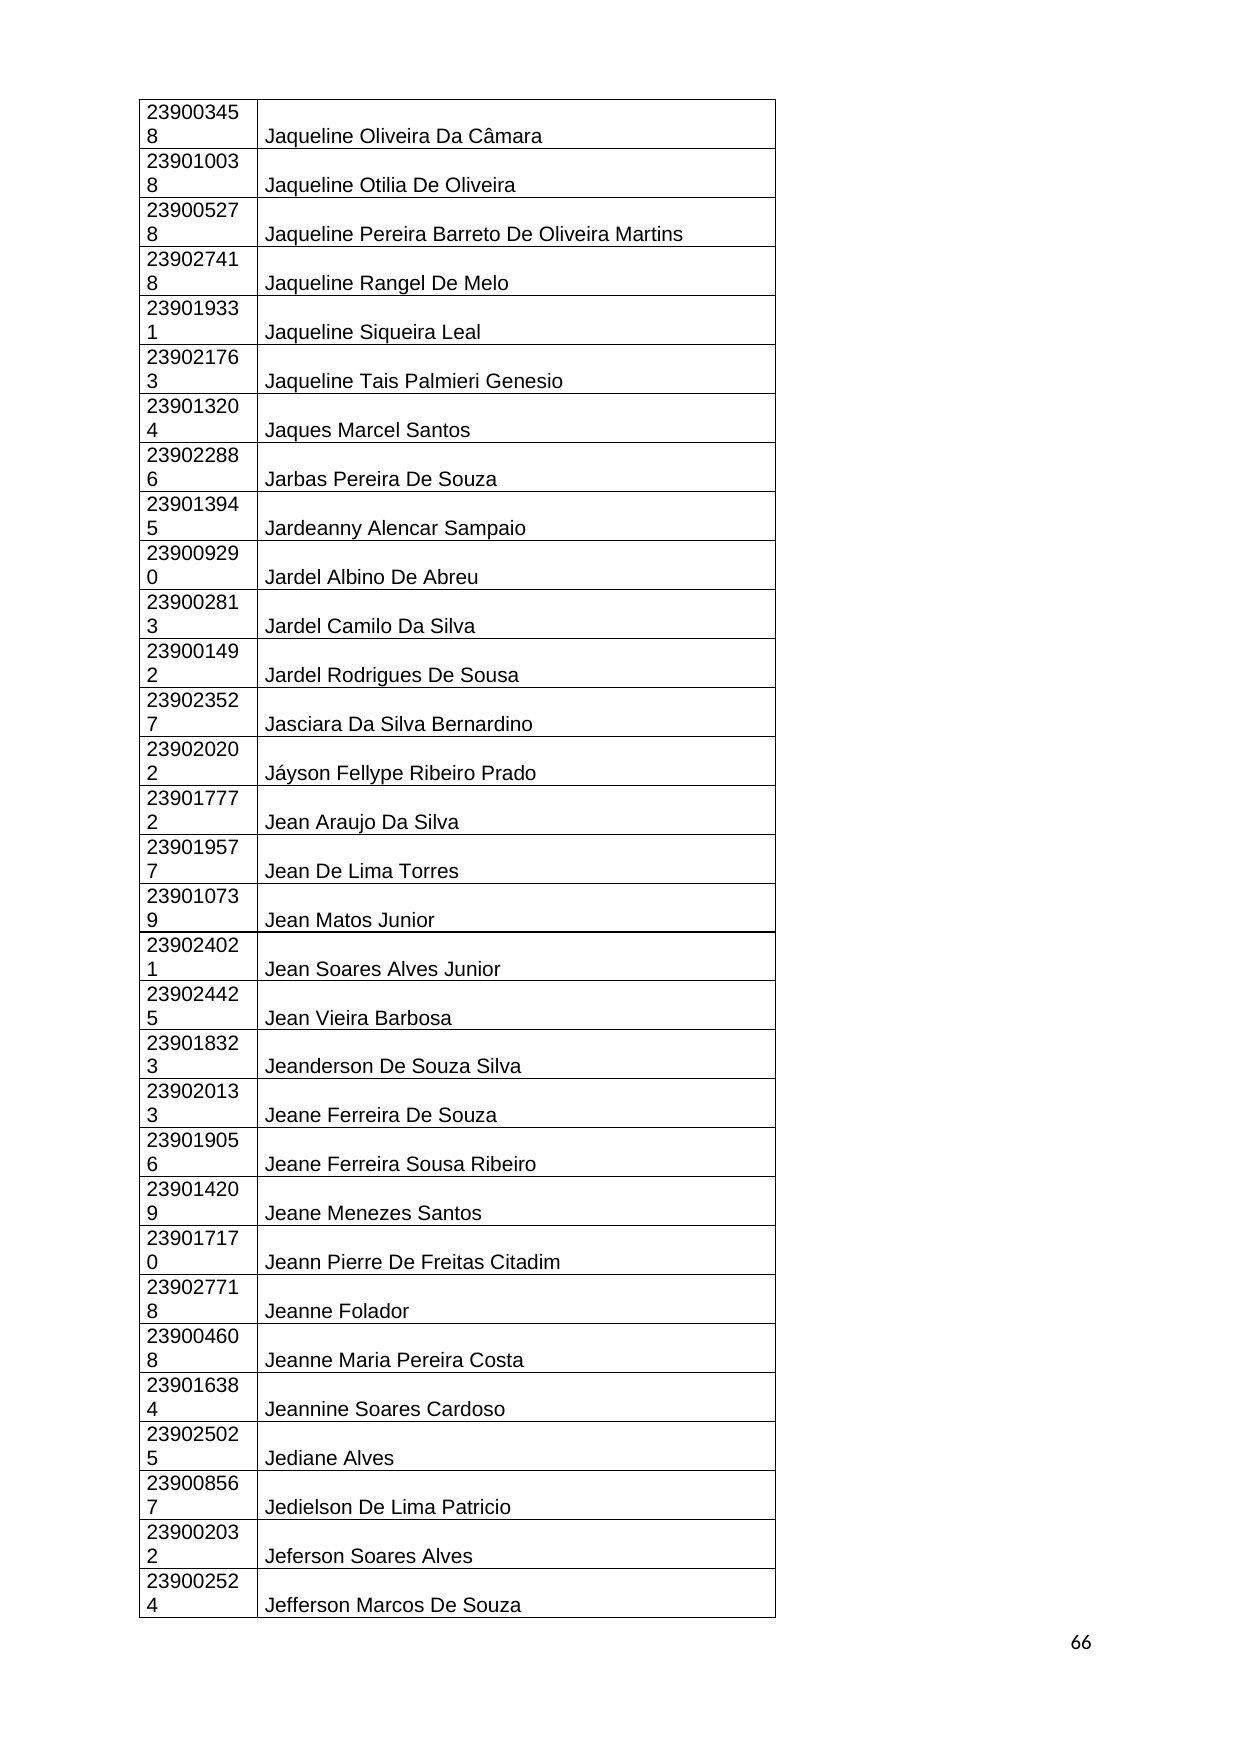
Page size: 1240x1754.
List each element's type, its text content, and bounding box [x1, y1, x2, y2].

table_cell Jaqueline Otilia De Oliveira [258, 149, 775, 197]
table_cell Jeane Menezes Santos [258, 1177, 775, 1225]
table_cell Jarbas Pereira De Souza [258, 443, 775, 491]
table_cell Jardel Albino De Abreu [258, 541, 775, 589]
table_cell Jeanderson De Souza Silva [258, 1030, 775, 1078]
table_cell Jáyson Fellype Ribeiro Prado [258, 737, 775, 784]
table_cell Jeane Ferreira Sousa Ribeiro [258, 1128, 775, 1176]
table_cell 239019577 [140, 835, 257, 882]
table_cell Jean Vieira Barbosa [258, 981, 775, 1029]
table_cell Jeferson Soares Alves [258, 1520, 775, 1568]
table_cell Jean Soares Alves Junior [258, 933, 775, 980]
table_cell 239010038 [140, 149, 257, 197]
table_cell Jediane Alves [258, 1422, 775, 1470]
table_cell Jean Matos Junior [258, 884, 775, 931]
table_cell Jaqueline Tais Palmieri Genesio [258, 345, 775, 393]
table_cell Jaqueline Pereira Barreto De Oliveira Martins [258, 198, 775, 246]
table_cell 239001492 [140, 639, 257, 687]
table_cell 239009290 [140, 541, 257, 589]
table_cell 239014209 [140, 1177, 257, 1225]
table_cell 239013945 [140, 492, 257, 540]
table_cell Jeanne Maria Pereira Costa [258, 1324, 775, 1372]
table_cell Jedielson De Lima Patricio [258, 1471, 775, 1519]
table_cell 239020133 [140, 1079, 257, 1127]
table_cell Jardel Rodrigues De Sousa [258, 639, 775, 687]
table_cell 239005278 [140, 198, 257, 246]
table_cell 239013204 [140, 394, 257, 442]
table_cell 239010739 [140, 884, 257, 931]
table_cell 239023527 [140, 688, 257, 736]
table_cell Jaques Marcel Santos [258, 394, 775, 442]
table_cell Jardel Camilo Da Silva [258, 590, 775, 638]
table_cell 239025025 [140, 1422, 257, 1470]
table_cell 239017170 [140, 1226, 257, 1274]
table_cell 239027418 [140, 247, 257, 295]
table_cell 239019331 [140, 296, 257, 344]
table_cell Jardeanny Alencar Sampaio [258, 492, 775, 540]
table_cell Jean De Lima Torres [258, 835, 775, 882]
table_cell Jeane Ferreira De Souza [258, 1079, 775, 1127]
table_cell 239003458 [140, 100, 257, 148]
table_cell 239016384 [140, 1373, 257, 1421]
table_cell 239002813 [140, 590, 257, 638]
table_cell Jaqueline Rangel De Melo [258, 247, 775, 295]
table_cell 239020202 [140, 737, 257, 784]
table_cell 239021763 [140, 345, 257, 393]
table_cell 239024021 [140, 933, 257, 980]
table_cell Jefferson Marcos De Souza [258, 1569, 775, 1617]
table_cell 239008567 [140, 1471, 257, 1519]
table_cell 239004608 [140, 1324, 257, 1372]
table_cell 239024425 [140, 981, 257, 1029]
table_cell 239002032 [140, 1520, 257, 1568]
table_cell 239018323 [140, 1030, 257, 1078]
table_cell 239017772 [140, 786, 257, 833]
table_cell 239022886 [140, 443, 257, 491]
table_cell Jasciara Da Silva Bernardino [258, 688, 775, 736]
table_cell Jaqueline Siqueira Leal [258, 296, 775, 344]
table_cell Jeanne Folador [258, 1275, 775, 1323]
table_cell Jeann Pierre De Freitas Citadim [258, 1226, 775, 1274]
table_cell Jaqueline Oliveira Da Câmara [258, 100, 775, 148]
table_cell 239019056 [140, 1128, 257, 1176]
table_cell 239002524 [140, 1569, 257, 1617]
table_cell Jeannine Soares Cardoso [258, 1373, 775, 1421]
table_cell Jean Araujo Da Silva [258, 786, 775, 833]
table_cell 239027718 [140, 1275, 257, 1323]
